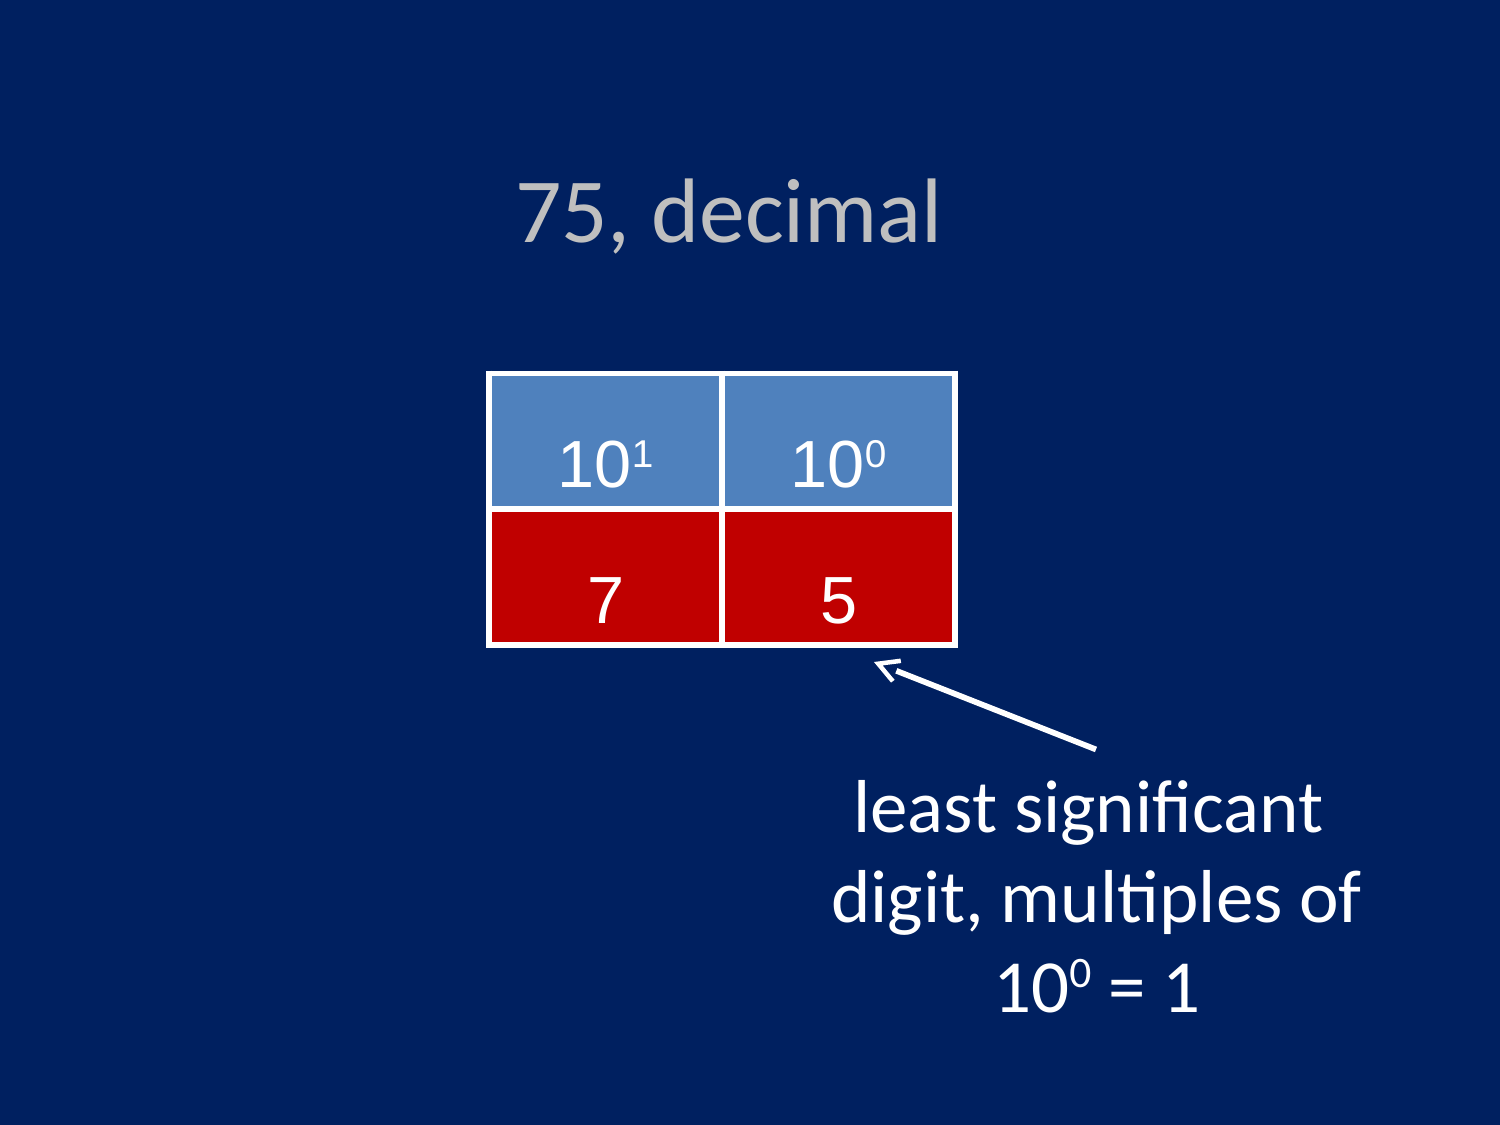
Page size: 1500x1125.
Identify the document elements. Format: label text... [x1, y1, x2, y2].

text_box least significant digit, multiples of 100 = 1 [718, 749, 1475, 1036]
table_cell 5 [725, 512, 952, 642]
table_header 100 [725, 376, 952, 506]
text_box 75, decimal [499, 149, 1362, 263]
table_header 101 [492, 376, 719, 506]
table_cell 7 [492, 512, 719, 642]
